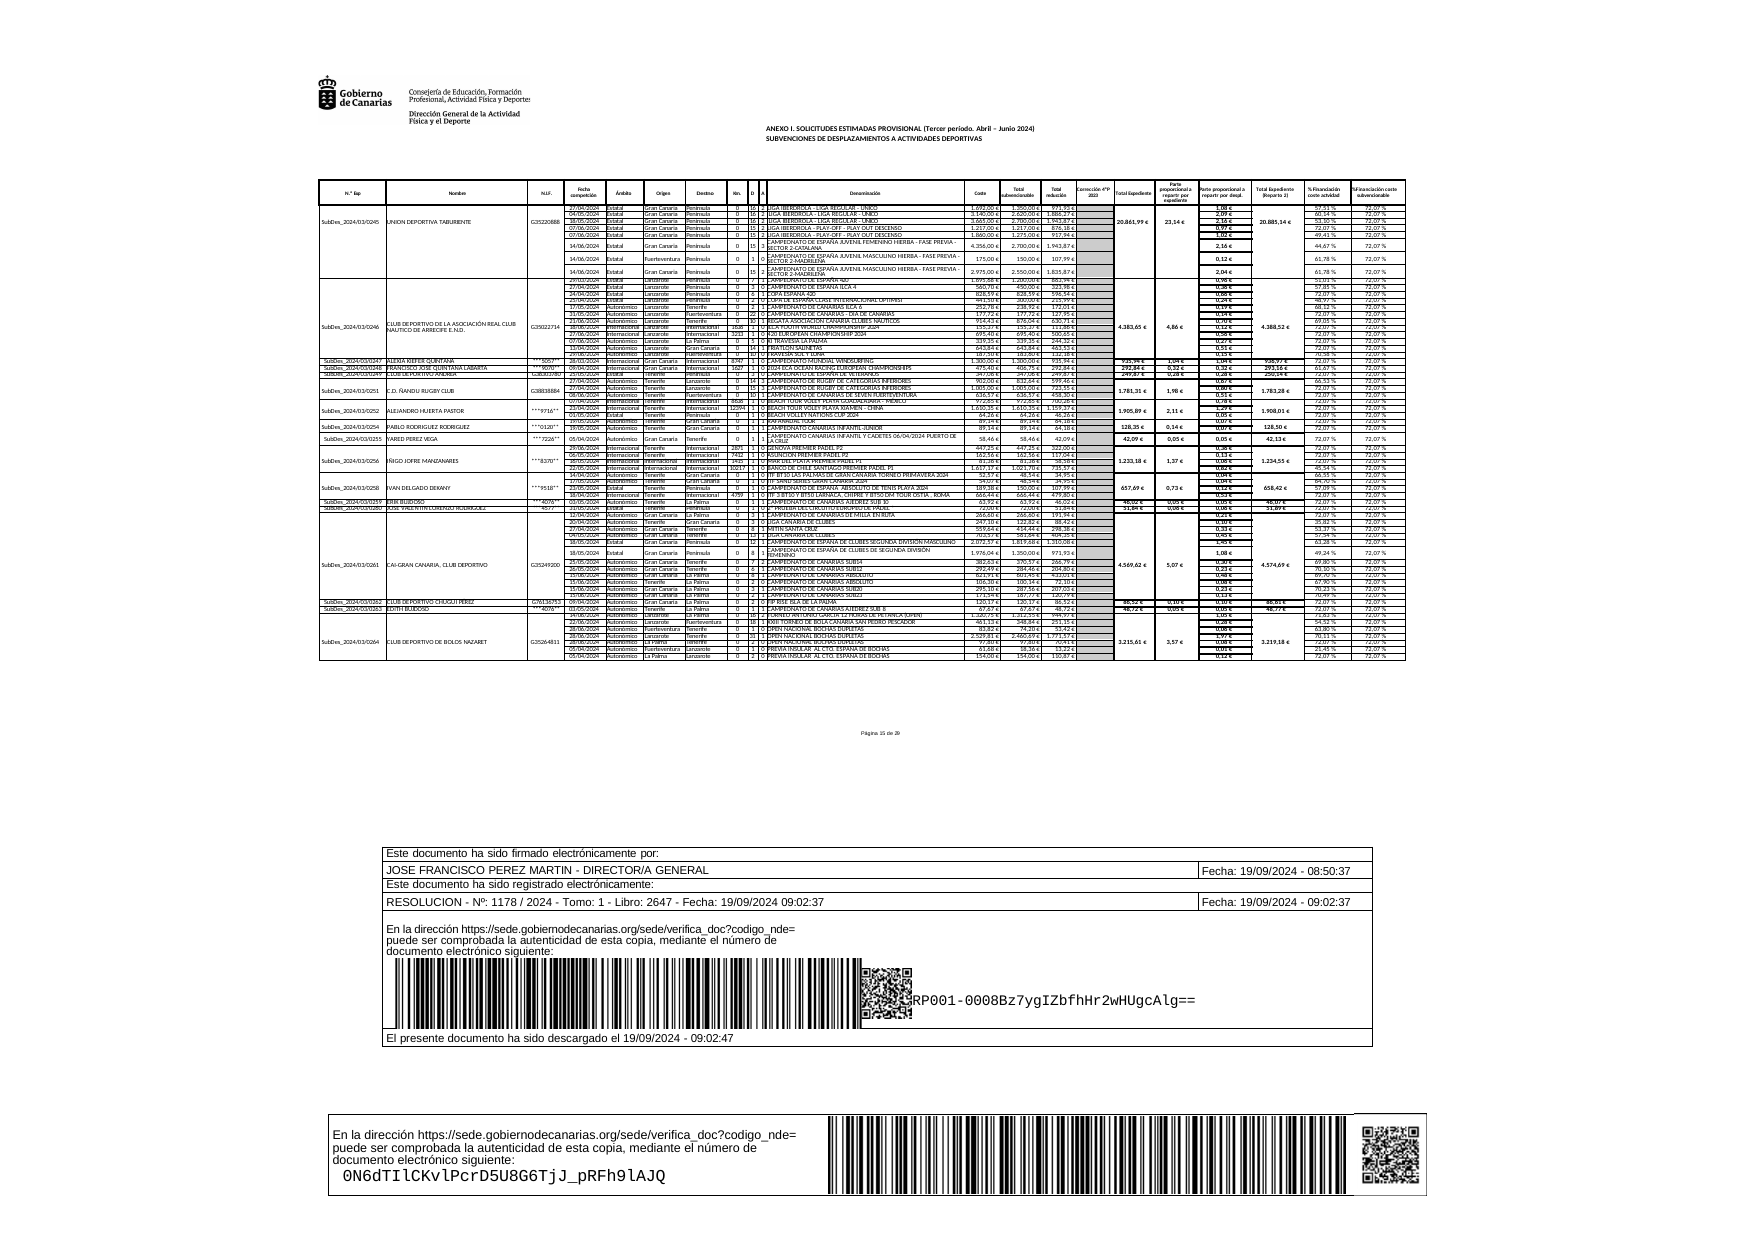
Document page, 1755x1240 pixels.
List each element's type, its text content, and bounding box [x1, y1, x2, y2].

table_cell 643,84 € [965, 346, 1000, 351]
table_cell 0 [728, 252, 748, 264]
table_cell 05/04/2024 [565, 433, 606, 445]
table_cell 1.300,00 € [965, 359, 1000, 365]
table_cell Estatal [607, 413, 643, 418]
table_cell 0,14 € [1156, 420, 1198, 432]
table_cell 15 [749, 225, 758, 231]
table_cell 72,07 % [1305, 393, 1351, 398]
table_cell Península [686, 285, 727, 291]
table_cell 0 [759, 252, 767, 264]
table_cell 0 [759, 353, 767, 358]
table_cell 252,78 € [965, 305, 1000, 311]
table_cell 72,07 % [1352, 225, 1405, 231]
table_cell 26/05/2024 [565, 567, 606, 572]
table_cell Tenerife [686, 627, 727, 633]
table_cell Gran Canaria [644, 366, 685, 372]
table_cell 57,51 % [1305, 206, 1351, 211]
table_cell 251,15 € [1042, 620, 1076, 626]
table_cell 3213 [728, 332, 748, 338]
table_cell 27/04/2024 [565, 206, 606, 211]
table_cell [1077, 232, 1113, 238]
table_cell 61,78 % [1305, 252, 1351, 264]
table_cell 0,12 € [1200, 487, 1251, 492]
table_cell 735,57 € [1042, 466, 1076, 472]
table_cell [1077, 580, 1113, 586]
table_cell 0,13 € [1200, 453, 1251, 458]
table_cell 72,07 % [1305, 600, 1351, 606]
table_cell 1,04 € [1200, 360, 1251, 365]
table_cell 24/04/2024 [565, 292, 606, 298]
table_cell 14/06/2024 [565, 252, 606, 264]
table_cell 34,95 € [1042, 473, 1076, 479]
table_cell 64,18 € [1042, 426, 1076, 432]
table_cell 03/05/2024 [565, 500, 606, 506]
table_cell [1077, 379, 1113, 385]
table_cell 72,07 % [1305, 420, 1351, 425]
table_cell 14 [749, 346, 758, 351]
table_cell 0,24 € [1200, 299, 1251, 304]
table_cell 0 [728, 540, 748, 546]
table_cell 1 [749, 420, 758, 425]
table_cell 1.310,08 € [1042, 540, 1076, 546]
table_cell 0,04 € [1200, 480, 1251, 485]
table_cell 18/06/2024 [565, 326, 606, 331]
table_cell 35,82 % [1305, 520, 1351, 526]
table_cell La Palma [686, 580, 727, 586]
table_cell 46,02 € [1042, 500, 1076, 506]
table_cell Gran Canaria [686, 520, 727, 526]
table_cell 244,32 € [1042, 339, 1076, 345]
table_cell 8636 [728, 400, 748, 405]
table_cell 20.861,99 € [1115, 206, 1154, 277]
table_cell [1077, 393, 1113, 398]
table_cell Autonómico [607, 520, 643, 526]
table_cell 72,07 % [1352, 634, 1405, 639]
table_cell 0,28 € [1200, 373, 1251, 378]
table_cell Península [686, 413, 727, 418]
table_cell Tenerife [644, 607, 685, 613]
table_cell 0,05 € [1156, 501, 1198, 506]
table_cell 1415 [728, 460, 748, 465]
table_cell [1077, 319, 1113, 324]
table_cell Estatal [607, 232, 643, 238]
table_cell 25/05/2024 [565, 560, 606, 566]
table_cell 902,00 € [965, 379, 1000, 385]
table_cell 0 [728, 547, 748, 559]
table_cell 72,07 % [1352, 292, 1405, 298]
table_cell 1 [759, 500, 767, 506]
table_cell Península [686, 373, 727, 378]
table_cell Autonómico [607, 620, 643, 626]
table_cell 1.021,70 € [1001, 466, 1041, 472]
table_cell [1077, 607, 1113, 613]
table_cell 189,38 € [965, 486, 1000, 492]
table_cell 70,58 % [1305, 353, 1351, 358]
table_cell 2 [759, 206, 767, 211]
table_cell 0,48 € [1200, 574, 1251, 579]
table_cell 25/04/2024 [565, 299, 606, 304]
table_cell 12/04/2024 [565, 513, 606, 519]
table_cell 8 [749, 547, 758, 559]
table_cell 0,67 € [1200, 380, 1251, 385]
table_cell 86,52 € [1042, 600, 1076, 606]
table_cell 1 [749, 607, 758, 613]
table_cell 2 [759, 225, 767, 231]
table_cell 72,07 % [1305, 359, 1351, 365]
table_cell 2 [759, 614, 767, 619]
table_cell 0 [728, 232, 748, 238]
table_cell 0 [759, 285, 767, 291]
table_cell Gran Canaria [644, 600, 685, 606]
table_cell 10 [749, 393, 758, 398]
table_cell [1077, 614, 1113, 619]
table_cell 49,24 % [1305, 547, 1351, 559]
table_cell 0,15 € [1200, 353, 1251, 358]
table_cell 1 [749, 433, 758, 445]
table_cell 72,07 % [1305, 607, 1351, 613]
table_cell 1.617,17 € [965, 466, 1000, 472]
table_cell 63,28 % [1305, 540, 1351, 546]
table_cell 0,23 € [1200, 567, 1251, 572]
table_cell 917,94 € [1042, 232, 1076, 238]
table_header % Financiación coste actvidad [1305, 181, 1350, 204]
table_cell 7 [749, 279, 758, 284]
table_cell 935,94 € [1042, 359, 1076, 365]
table_cell 48,77 € [1252, 608, 1304, 613]
table_cell 0 [759, 359, 767, 365]
table_cell LIGA IBERDROLA - PLAY-OFF - PLAY OUT DESCENSO [768, 232, 964, 238]
table_cell 48,54 € [1001, 473, 1041, 479]
table_cell 4759 [728, 493, 748, 499]
table_cell En la dirección https://sede.gobiernodecanarias.org/sede/verifica_doc?codigo_nde= puede ser comprobada la autenticidad de esta copia, mediante el número de documento electrónico siguiente: RP001-0008Bz7ygIZbfhHr2wHUgcAlg== [383, 911, 1372, 1028]
table_cell [1077, 359, 1113, 365]
table_cell Gran Canaria [644, 540, 685, 546]
table_cell MAR DEL PLATA PREMIER PADEL P1 [768, 460, 964, 465]
table_cell 0 [728, 600, 748, 606]
table_header Denominación [768, 181, 964, 204]
table_cell 177,72 € [965, 312, 1000, 318]
table_cell 2 [749, 594, 758, 599]
table_cell 15/06/2024 [565, 574, 606, 579]
table_cell 0 [728, 480, 748, 485]
table_cell 72,07 % [1305, 332, 1351, 338]
table_cell 2 [749, 600, 758, 606]
table_cell 0,19 € [1200, 306, 1251, 311]
table_cell Tenerife [686, 527, 727, 532]
table_cell 107,99 € [1042, 486, 1076, 492]
table_cell 1,29 € [1200, 407, 1251, 412]
table_cell 70,10 % [1305, 567, 1351, 572]
table_cell 463,53 € [1042, 346, 1076, 351]
table_cell 0 [728, 426, 748, 432]
table_cell La Palma [686, 339, 727, 345]
table_cell 0,04 € [1200, 474, 1251, 479]
table_cell 7 [749, 560, 758, 566]
table_cell Tenerife [686, 433, 727, 445]
table_cell 28/06/2024 [565, 634, 606, 639]
table_cell 3 [749, 513, 758, 519]
table_cell 0 [759, 507, 767, 512]
table_cell 18/05/2024 [565, 219, 606, 224]
table_cell 0,06 € [1156, 507, 1198, 512]
table_cell 2ª PRUEBA DEL CIRCUITO EUROPEO DE PÁDEL * [768, 507, 964, 512]
table_cell LIGA CANARIA DE CLUBES [768, 520, 964, 526]
table_cell 323,98 € [1042, 285, 1076, 291]
table_header Corrección 4ºP 2023 [1077, 181, 1114, 204]
table_header D [749, 181, 758, 204]
table_cell 0 [728, 607, 748, 613]
table_cell 0 [728, 206, 748, 211]
table_cell Lanzarote [686, 654, 727, 660]
table_cell Península [686, 212, 727, 218]
table_cell Lanzarote [644, 279, 685, 284]
table_cell 54,52 % [1305, 620, 1351, 626]
table_cell Tenerife [644, 386, 685, 392]
table_cell 72,07 % [1352, 206, 1405, 211]
table_cell 1 [759, 534, 767, 539]
table_cell 72,07 % [1352, 305, 1405, 311]
table_cell 67,90 % [1305, 580, 1351, 586]
table_cell 0,07 € [1200, 420, 1251, 425]
table_cell [1077, 420, 1113, 425]
table_cell 1,97 € [1200, 635, 1251, 639]
table_cell [1077, 500, 1113, 506]
table_header Km. [728, 181, 747, 204]
table_cell 1 [759, 607, 767, 613]
table_cell 72,07 % [1352, 527, 1405, 532]
table_cell 0 [728, 292, 748, 298]
table_cell 21,45 % [1305, 647, 1351, 653]
table_cell 1 [759, 527, 767, 532]
table_cell 191,94 € [1042, 513, 1076, 519]
table_cell 72,07 % [1305, 460, 1351, 465]
table_cell Estatal [607, 299, 643, 304]
table_cell 67,67 € [965, 607, 1000, 613]
text Página 15 de 29 [696, 730, 1065, 736]
table_cell 0 [728, 265, 748, 277]
table_cell 0 [759, 466, 767, 472]
table_cell 382,63 € [965, 560, 1000, 566]
table_cell 28/06/2024 [565, 627, 606, 633]
table_cell 72,07 % [1352, 386, 1405, 392]
table_cell 72,07 % [1352, 473, 1405, 479]
table_cell 72,07 % [1352, 500, 1405, 506]
table_cell 1.943,87 € [1042, 239, 1076, 251]
table_cell 0,05 € [1156, 608, 1198, 613]
table_cell 48,97 % [1305, 299, 1351, 304]
table_cell 0,10 € [1200, 521, 1251, 526]
table_cell [1077, 460, 1113, 465]
table_cell 1.300,00 € [1001, 359, 1041, 365]
table_cell 72,07 % [1352, 285, 1405, 291]
table_cell 23/05/2024 [565, 486, 606, 492]
table_cell 0 [728, 212, 748, 218]
table_cell 72,07 % [1352, 379, 1405, 385]
table_cell 0 [728, 305, 748, 311]
table_cell XXIII TORNEO DE BOLA CANARIA SAN PEDRO PESCADOR [768, 620, 964, 626]
table_cell Tenerife [644, 453, 685, 458]
table_cell Lanzarote [644, 312, 685, 318]
table_cell 52,57 € [965, 473, 1000, 479]
table_cell 0 [728, 312, 748, 318]
table_cell 63,80 % [1305, 627, 1351, 633]
table_cell [1077, 292, 1113, 298]
table_cell G35264811 [528, 614, 564, 660]
table_cell 292,49 € [965, 567, 1000, 572]
table_cell 04/05/2024 [565, 212, 606, 218]
table_cell Autonómico [607, 647, 643, 653]
table_cell Estatal [607, 373, 643, 378]
table_cell 12394 [728, 406, 748, 412]
table_cell 0 [728, 620, 748, 626]
table_cell CLUB DEPORTIVO DE BOLOS NAZARET [387, 614, 527, 660]
table_cell Este documento ha sido registrado electrónicamente: [383, 879, 1372, 892]
table_cell 0,13 € [1200, 594, 1251, 599]
table_cell CAMPEONATO CANARIAS INFANTIL Y CADETES 06/04/2024 PUERTO DE LA CRUZ [768, 433, 964, 445]
table_cell 3 [759, 386, 767, 392]
table_cell 914,43 € [965, 319, 1000, 324]
table_cell 2 [749, 299, 758, 304]
table_cell 27/06/2024 [565, 332, 606, 338]
table_cell 0,08 € [1200, 581, 1251, 586]
table_cell 171,54 € [965, 594, 1000, 599]
table_cell 72,07 % [1352, 540, 1405, 546]
table_cell 81,36 € [1001, 460, 1041, 465]
table_cell 74,20 € [1001, 627, 1041, 633]
table_cell 2,16 € [1200, 219, 1251, 224]
table_header Nombre [387, 181, 527, 204]
table_cell 154,00 € [1001, 654, 1041, 660]
table_cell 27/04/2024 [565, 527, 606, 532]
table_cell [1077, 346, 1113, 351]
table_cell 15/06/2024 [565, 587, 606, 592]
table_cell ***8370** [528, 446, 564, 472]
table_cell 72,07 % [1352, 607, 1405, 613]
table_cell Autonómico [607, 607, 643, 613]
table_cell 322,00 € [1042, 446, 1076, 452]
table_cell Tenerife [644, 493, 685, 499]
table_cell 72,07 % [1352, 460, 1405, 465]
table_cell 2 [759, 265, 767, 277]
table_cell JOSE VALENTIN LORENZO RODRIGUEZ [387, 507, 527, 512]
table_cell Gran Canaria [686, 426, 727, 432]
table_cell Gran Canaria [644, 433, 685, 445]
table_cell [1077, 400, 1113, 405]
table_cell 266,60 € [965, 513, 1000, 519]
table_cell 34,95 € [1042, 480, 1076, 485]
table_cell OPEN NACIONAL BOCHAS DUPLETAS [768, 641, 964, 646]
table_cell Fecha: 19/09/2024 - 09:02:37 [1199, 893, 1372, 910]
table_cell OPEN NACIONAL BOCHAS DUPLETAS [768, 627, 964, 633]
table_cell 0 [728, 654, 748, 660]
table_cell 1 [759, 426, 767, 432]
table_cell La Palma [686, 594, 727, 599]
table_cell Gran Canaria [644, 232, 685, 238]
table_cell [1077, 433, 1113, 445]
table_cell Península [686, 232, 727, 238]
table_cell LIGA IBERDROLA - PLAY-OFF - PLAY OUT DESCENSO [768, 225, 964, 231]
table_cell IVAN DELGADO DEKANY [387, 473, 527, 499]
table_cell 0,30 € [1200, 561, 1251, 566]
table_cell 58,46 € [965, 433, 1000, 445]
table_cell 48,72 € [1042, 607, 1076, 613]
table_cell 1 [759, 620, 767, 626]
table_cell ALEJANDRO HUERTA PASTOR [387, 400, 527, 418]
table_cell 83,82 € [965, 627, 1000, 633]
table_cell CLUB DEPORTIVO CHUGUI PÉREZ [387, 600, 527, 606]
table_cell 944,97 € [1042, 614, 1076, 619]
table_cell Autonómico [607, 580, 643, 586]
table_cell [1077, 634, 1113, 639]
table_cell 1 [749, 480, 758, 485]
table_cell 08/06/2024 [565, 393, 606, 398]
table_cell [1077, 366, 1113, 372]
table_cell 72,07 % [1305, 493, 1351, 499]
table_cell 72,07 % [1352, 252, 1405, 264]
table_cell 621,91 € [965, 574, 1000, 579]
table_cell Autonómico [607, 600, 643, 606]
table_cell 72,07 % [1305, 225, 1351, 231]
table_cell Tenerife [686, 567, 727, 572]
table_cell 72,07 % [1305, 413, 1351, 418]
table_cell Tenerife [644, 446, 685, 452]
table_cell 120,17 € [1001, 600, 1041, 606]
table_cell 0 [759, 647, 767, 653]
table_cell La Palma [686, 587, 727, 592]
table_cell 636,57 € [1001, 393, 1041, 398]
table_cell 4.388,52 € [1252, 279, 1304, 358]
table_cell [1077, 413, 1113, 418]
table_cell 150,00 € [1001, 252, 1041, 264]
table_cell 72,07 % [1352, 426, 1405, 432]
table_cell 18,36 € [1001, 647, 1041, 653]
table_cell 2,09 € [1200, 212, 1251, 218]
table_cell 100,14 € [1001, 580, 1041, 586]
table_cell 72,07 % [1352, 580, 1405, 586]
table_cell 695,40 € [1001, 332, 1041, 338]
table_cell ***5057** [528, 359, 564, 365]
table_cell 0,32 € [1156, 366, 1198, 372]
table_cell 1.610,35 € [965, 406, 1000, 412]
table_cell 0 [759, 299, 767, 304]
table_header Parte proporcional a repartr por despl. [1200, 181, 1251, 204]
table_cell [1077, 225, 1113, 231]
table_cell 1 [749, 500, 758, 506]
table_cell 1 [759, 393, 767, 398]
table_cell Tenerife [686, 560, 727, 566]
table_cell 0 [759, 486, 767, 492]
table_cell 295,10 € [965, 587, 1000, 592]
table_cell 18/05/2024 [565, 547, 606, 559]
table_cell SubDes_2024/03/0254 [320, 420, 386, 432]
table_cell GENOVA PREMIER PADEL P2 [768, 446, 964, 452]
table_cell 183,60 € [1001, 353, 1041, 358]
table_cell 177,72 € [1001, 312, 1041, 318]
table_cell 0 [759, 366, 767, 372]
table_cell BEACH TOUR VÓLEY PLAYA GUADALAJARA - MÉXICO [768, 400, 964, 405]
table_cell [1077, 527, 1113, 532]
table_cell Tenerife [644, 500, 685, 506]
table_cell Autonómico [607, 560, 643, 566]
table_cell ***4577** [528, 507, 564, 512]
table_cell 559,64 € [965, 527, 1000, 532]
table_cell 2 [749, 641, 758, 646]
table_cell [1077, 567, 1113, 572]
table_cell 0 [728, 587, 748, 592]
table_cell [1077, 560, 1113, 566]
table_cell LIGA IBERDROLA - LIGA REGULAR - UNICO [768, 212, 964, 218]
table_cell 0 [759, 460, 767, 465]
table_cell 72,07 % [1352, 587, 1405, 592]
table_cell 479,80 € [1042, 493, 1076, 499]
table_cell 1 [749, 359, 758, 365]
table_cell 29/06/2024 [565, 353, 606, 358]
table_cell 1.819,68 € [1001, 540, 1041, 546]
table_cell CAMPEONATO DE CANARIAS ILCA 6 [768, 305, 964, 311]
table_cell CAMPEONATO DE CANARIAS SUB14 [768, 560, 964, 566]
table_cell Tenerife [644, 393, 685, 398]
table_cell 0 [759, 312, 767, 318]
table_cell 0,05 € [1156, 434, 1198, 445]
table_cell 58,46 € [1001, 433, 1041, 445]
table_cell 3 [759, 239, 767, 251]
table_cell 3 [749, 520, 758, 526]
table_cell 88,42 € [1042, 520, 1076, 526]
table_cell 72,07 % [1352, 420, 1405, 425]
table_cell 71,63 % [1305, 614, 1351, 619]
table_cell 18 [749, 620, 758, 626]
table_cell COPA DE ESPAÑA CLASE INTERNACIONAL OPTIMIST [768, 299, 964, 304]
table_cell G76136753 [528, 600, 564, 606]
table_cell 0 [759, 654, 767, 660]
table_cell 72,07 % [1305, 292, 1351, 298]
table_cell 0 [728, 433, 748, 445]
table_cell Península [686, 252, 727, 264]
table_cell 1 [759, 346, 767, 351]
table_cell 447,25 € [1001, 446, 1041, 452]
table_cell 348,84 € [1001, 620, 1041, 626]
table_cell 25/05/2024 [565, 373, 606, 378]
table_cell 0,12 € [1200, 253, 1251, 264]
table_cell SubDes_2024/03/0247 [320, 359, 386, 365]
table_cell ERIK BUJDOSO [387, 500, 527, 506]
table_cell 1 [749, 627, 758, 633]
table_cell 249,87 € [1115, 373, 1154, 378]
table_cell 250,14 € [1252, 373, 1304, 378]
table_cell 1 [749, 460, 758, 465]
table_cell CAMPEONATO DE CANARIAS ABSOLUTO [768, 574, 964, 579]
table_cell 13 [749, 534, 758, 539]
table_cell 67,67 € [1001, 607, 1041, 613]
table_cell 72,07 % [1352, 547, 1405, 559]
table_cell BEACH VOLLEY NATIONS CUP 2024 [768, 413, 964, 418]
table_cell SubDes_2024/03/0255 [320, 433, 386, 445]
table_cell 0,36 € [1200, 447, 1251, 452]
table_cell 72,07 % [1352, 560, 1405, 566]
table_cell 828,59 € [965, 292, 1000, 298]
table_cell CAMPEONATO CANARIAS INFANTIL-JUNIOR [768, 426, 964, 432]
table_cell [1077, 486, 1113, 492]
table_header Total reducción [1042, 181, 1076, 204]
table_cell 61,78 % [1305, 265, 1351, 277]
table_cell 0,21 € [1200, 514, 1251, 519]
table_cell 249,87 € [1042, 373, 1076, 378]
table_cell 128,50 € [1252, 420, 1304, 432]
table_cell 6 [749, 567, 758, 572]
table_cell 601,45 € [1001, 574, 1041, 579]
table_cell 89,14 € [1001, 426, 1041, 432]
table_cell PREVIA INSULAR AL CTO. ESPAÑA DE BOCHAS [768, 647, 964, 653]
table_cell [1077, 285, 1113, 291]
table_cell 64,26 € [965, 413, 1000, 418]
table_cell 155,37 € [965, 326, 1000, 331]
table_cell 86,52 € [1115, 601, 1154, 606]
table_cell 46,26 € [1042, 413, 1076, 418]
table_cell 1.005,00 € [1001, 386, 1041, 392]
table_cell Península [686, 486, 727, 492]
table_cell 10217 [728, 466, 748, 472]
table_cell 64,26 € [1001, 413, 1041, 418]
table_cell 2.620,00 € [1001, 212, 1041, 218]
table_cell 69,70 % [1305, 574, 1351, 579]
table_cell 1627 [728, 366, 748, 372]
table_cell 287,56 € [1001, 587, 1041, 592]
table_cell 15/06/2024 [565, 580, 606, 586]
table_cell 72,07 % [1352, 620, 1405, 626]
table_cell 441,50 € [965, 299, 1000, 304]
table_cell 0 [759, 373, 767, 378]
table_cell [1077, 534, 1113, 539]
table_cell CAMPEONATO DE CANARIAS AJEDREZ SUB 8 [768, 607, 964, 613]
table_cell Tenerife [644, 520, 685, 526]
table_cell [1077, 594, 1113, 599]
table_cell 72,07 % [1352, 627, 1405, 633]
table_cell Península [686, 299, 727, 304]
table_cell 14/06/2024 [565, 265, 606, 277]
table_cell 07/06/2024 [565, 225, 606, 231]
table_cell 72,07 % [1352, 346, 1405, 351]
table_cell ***9716** [528, 400, 564, 418]
table_cell 1 [759, 547, 767, 559]
table_cell 89,14 € [965, 426, 1000, 432]
table_cell 07/06/2024 [565, 232, 606, 238]
table_cell 0 [759, 413, 767, 418]
table_cell 22 [749, 312, 758, 318]
table_cell 58,58 € [1042, 460, 1076, 465]
table_cell 292,84 € [1042, 366, 1076, 372]
table_cell 0,10 € [1200, 601, 1251, 606]
table_cell 60,14 % [1305, 212, 1351, 218]
table_cell 72,07 % [1352, 446, 1405, 452]
table_cell 69,05 % [1305, 319, 1351, 324]
table_cell 72,07 % [1352, 406, 1405, 412]
table_cell 49,41 % [1305, 232, 1351, 238]
table_cell 72,07 % [1352, 299, 1405, 304]
table_cell 293,16 € [1252, 366, 1304, 372]
table_cell 1.860,00 € [965, 232, 1000, 238]
table_cell [1077, 239, 1113, 251]
table_cell 0 [759, 406, 767, 412]
table_cell 1.200,00 € [1001, 279, 1041, 284]
table_cell 1,98 € [1156, 380, 1198, 398]
table_cell 0,12 € [1200, 655, 1251, 660]
table_cell [1077, 305, 1113, 311]
table_cell 2,11 € [1156, 400, 1198, 418]
table_cell 150,00 € [1001, 486, 1041, 492]
table_cell 1.312,55 € [1001, 614, 1041, 619]
table_cell 16 [749, 219, 758, 224]
table_cell La Palma [644, 654, 685, 660]
table_cell 4.356,00 € [965, 239, 1000, 251]
table_cell 187,50 € [965, 353, 1000, 358]
table_cell 0 [759, 600, 767, 606]
table_cell 3 [759, 379, 767, 385]
table_cell 72,07 % [1352, 393, 1405, 398]
table_cell SubDes_2024/03/0248 [320, 366, 386, 372]
table_cell G38838884 [528, 379, 564, 398]
table_cell 292,84 € [1115, 366, 1154, 372]
table_cell SubDes_2024/03/0261 [320, 513, 386, 599]
table_cell 0,06 € [1200, 460, 1251, 465]
table_cell CAMPEONATO DE RUGBY DE CATEGORÍAS INFERIORES [768, 379, 964, 385]
table_cell Autonómico [607, 339, 643, 345]
table_cell 48,72 € [1115, 608, 1154, 613]
table_cell 72,07 % [1352, 513, 1405, 519]
table_cell 0 [759, 326, 767, 331]
table_cell 15 [749, 386, 758, 392]
table_cell 666,44 € [965, 493, 1000, 499]
table_cell 0 [728, 634, 748, 639]
table_cell 31/05/2024 [565, 312, 606, 318]
table_cell 28/03/2024 [565, 359, 606, 365]
table_cell 560,70 € [965, 285, 1000, 291]
table_cell 0 [728, 379, 748, 385]
table_cell 4.383,65 € [1115, 279, 1154, 358]
table_cell 298,38 € [1042, 527, 1076, 532]
table_cell Tenerife [644, 480, 685, 485]
table_cell 72,07 % [1352, 641, 1405, 646]
table_cell Gran Canaria [644, 513, 685, 519]
table_cell CAMPEONATO DE ESPAÑA ABSOLUTO DE TENIS PLAYA 2024 [768, 486, 964, 492]
table_cell 61,67 % [1305, 366, 1351, 372]
table_cell 09/04/2024 [565, 366, 606, 372]
table_cell [1077, 507, 1113, 512]
table_cell 110,87 € [1042, 654, 1076, 660]
table_cell 1 [759, 540, 767, 546]
table_cell CAMPEONATO DE ESPAÑA DE CLUBES DE SEGUNDA DIVISIÓN FEMENINO [768, 547, 964, 559]
table_cell La Palma [686, 614, 727, 619]
table_cell 14 [749, 379, 758, 385]
table_cell [1077, 219, 1113, 224]
table_cell ITF BT10 LAS PALMAS DE GRAN CANARIA TORNEO PRIMAVERA 2024 [768, 473, 964, 479]
table_cell 0 [728, 627, 748, 633]
table_cell 72,07 % [1352, 326, 1405, 331]
table_cell 1 [759, 513, 767, 519]
table_cell JOSE FRANCISCO PEREZ MARTIN - DIRECTOR/A GENERAL [383, 862, 1198, 878]
table_cell 05/04/2024 [565, 654, 606, 660]
table_cell 70,11 % [1305, 634, 1351, 639]
table_cell 72,07 % [1352, 413, 1405, 418]
table_cell 0 [759, 520, 767, 526]
table_cell 1 [749, 486, 758, 492]
table_cell 1,05 € [1200, 614, 1251, 619]
table_cell La Palma [644, 641, 685, 646]
table_cell [1077, 520, 1113, 526]
table_cell 72,07 % [1352, 279, 1405, 284]
table_header %Financiación coste subvencionable [1352, 181, 1405, 204]
table_cell Tenerife [686, 305, 727, 311]
table_cell 0 [728, 353, 748, 358]
table_cell RAFANADAL TOUR [768, 420, 964, 425]
table_cell 0,73 € [1156, 474, 1198, 499]
table_cell 1 [749, 466, 758, 472]
table_cell 0 [759, 493, 767, 499]
table_cell 0 [728, 580, 748, 586]
table_cell 18/05/2024 [565, 540, 606, 546]
table_cell Autonómico [607, 379, 643, 385]
table_cell [1077, 212, 1113, 218]
table_cell 3 [749, 285, 758, 291]
table_cell SubDes_2024/03/0263 [320, 607, 386, 613]
table_cell Estatal [607, 507, 643, 512]
table_cell [1077, 406, 1113, 412]
table_cell 215,99 € [1042, 299, 1076, 304]
table_cell 31/05/2024 [565, 507, 606, 512]
table_cell 72,07 % [1352, 232, 1405, 238]
table_cell 72,07 % [1352, 353, 1405, 358]
table_cell Tenerife [644, 379, 685, 385]
table_cell 0 [728, 507, 748, 512]
table_cell 132,18 € [1042, 353, 1076, 358]
table_cell 07/06/2024 [565, 339, 606, 345]
table_cell Península [686, 219, 727, 224]
table_cell 72,07 % [1305, 433, 1351, 445]
table_cell 3.215,61 € [1115, 614, 1154, 660]
table_cell [1077, 332, 1113, 338]
table_cell BANCO DE CHILE SANTIAGO PREMIER PADEL P1 [768, 466, 964, 472]
table_cell SubDes_2024/03/0259 [320, 500, 386, 506]
table_cell 0,45 € [1200, 534, 1251, 539]
table_cell 972,65 € [1001, 400, 1041, 405]
table_cell CAMPEONATO DE CANARIAS DE MILLA EN RUTA [768, 513, 964, 519]
table_cell 107,99 € [1042, 252, 1076, 264]
table_cell CAMPEONATO DE CANARIAS SUB12 [768, 567, 964, 572]
table_cell [1077, 620, 1113, 626]
table_cell [1077, 373, 1113, 378]
table_cell CAMPEONATO DE CANARIAS DE SEVEN FUERTEVENTURA [768, 393, 964, 398]
table_cell 97,80 € [1001, 641, 1041, 646]
table_cell 5,07 € [1156, 514, 1198, 599]
table_cell Estatal [607, 292, 643, 298]
table_cell CAI-GRAN CANARIA, CLUB DEPORTIVO [387, 513, 527, 599]
table_cell 1 [759, 319, 767, 324]
table_cell 72,07 % [1305, 641, 1351, 646]
table_cell 16 [749, 614, 758, 619]
table_cell 2.975,00 € [965, 265, 1000, 277]
table_cell 0 [728, 219, 748, 224]
table_cell ***7226** [528, 433, 564, 445]
table_cell 0 [759, 400, 767, 405]
table_cell 0,27 € [1200, 340, 1251, 345]
table_header N.º Exp [320, 181, 385, 204]
table_cell 72,07 % [1352, 219, 1405, 224]
table_cell [1077, 453, 1113, 458]
table_cell Lanzarote [644, 299, 685, 304]
table_cell 347,06 € [1001, 373, 1041, 378]
table_cell 1 [759, 420, 767, 425]
table_cell ITF SAND SERIES GRAN CANARIA 2024 [768, 480, 964, 485]
table_cell 0,97 € [1200, 226, 1251, 231]
table_cell 2871 [728, 446, 748, 452]
table_header Coste [965, 181, 999, 204]
table_cell 0 [728, 299, 748, 304]
table_cell 15 [749, 232, 758, 238]
table_cell 09/04/2024 [565, 600, 606, 606]
table_cell Autonómico [607, 654, 643, 660]
table_cell 461,13 € [965, 620, 1000, 626]
table_cell 1 [749, 406, 758, 412]
table_cell 0,78 € [1200, 400, 1251, 405]
table_cell 703,57 € [965, 534, 1000, 539]
table_cell 72,07 % [1352, 574, 1405, 579]
table_cell 72,07 % [1352, 647, 1405, 653]
table_cell 0,56 € [1200, 333, 1251, 338]
table_cell 07/04/2024 [565, 400, 606, 405]
table_cell [1077, 547, 1113, 559]
table_cell 876,18 € [1042, 225, 1076, 231]
table_cell 1.908,01 € [1252, 400, 1304, 418]
table_cell 636,57 € [965, 393, 1000, 398]
table_cell Autonómico [607, 312, 643, 318]
table_cell 172,01 € [1042, 305, 1076, 311]
table_cell 48,54 € [1001, 480, 1041, 485]
table_cell [1077, 647, 1113, 653]
table_cell 1 [749, 426, 758, 432]
table_cell Lanzarote [686, 647, 727, 653]
table_cell 89,14 € [965, 420, 1000, 425]
table_cell 154,00 € [965, 654, 1000, 660]
table_cell [1077, 339, 1113, 345]
table_cell 1 [759, 433, 767, 445]
table_cell 1 [759, 574, 767, 579]
table_cell 370,57 € [1001, 560, 1041, 566]
table_cell 1 [749, 507, 758, 512]
table_cell [1077, 473, 1113, 479]
table_cell 27/04/2024 [565, 386, 606, 392]
table_cell [1077, 574, 1113, 579]
table_cell 658,42 € [1252, 474, 1304, 499]
table_cell 122,82 € [1001, 520, 1041, 526]
table_cell [1077, 466, 1113, 472]
table_cell 0 [728, 339, 748, 345]
table_cell 23/04/2024 [565, 406, 606, 412]
table_cell 27/04/2024 [565, 285, 606, 291]
table_cell 167,77 € [1001, 594, 1041, 599]
table_cell 16/05/2024 [565, 460, 606, 465]
table_cell Tenerife [644, 373, 685, 378]
table_cell 72,07 % [1352, 486, 1405, 492]
table_cell Estatal [607, 212, 643, 218]
table_cell 0 [759, 339, 767, 345]
table_cell LIGA CANARIA DE CLUBES [768, 534, 964, 539]
table_cell 05/04/2024 [565, 647, 606, 653]
table_cell 1.610,35 € [1001, 406, 1041, 412]
table_header Total Expediente [1115, 181, 1154, 204]
table_cell 42,09 € [1042, 433, 1076, 445]
table_cell 72,07 % [1305, 406, 1351, 412]
table_cell SubDes_2024/03/0251 [320, 379, 386, 398]
table_cell Estatal [607, 252, 643, 264]
table_cell ALEXIA KIEFER QUINTANA [387, 359, 527, 365]
table_cell COPA ESPAÑA 420 [768, 292, 964, 298]
table_cell 1 [749, 473, 758, 479]
table_cell 44,67 % [1305, 239, 1351, 251]
table_cell G35220888 [528, 206, 564, 277]
table_cell 57,54 % [1305, 534, 1351, 539]
table_cell 475,40 € [965, 366, 1000, 372]
table_cell 695,40 € [965, 332, 1000, 338]
table_cell 0 [728, 373, 748, 378]
table_cell 27/04/2024 [565, 379, 606, 385]
table_cell 1 [759, 567, 767, 572]
table_cell 1.781,31 € [1115, 380, 1154, 398]
table_cell 5 [749, 339, 758, 345]
table_cell 0,14 € [1200, 313, 1251, 318]
table_cell FRANCISCO JOSE QUINTANA LABARTA [387, 366, 527, 372]
table_cell SubDes_2024/03/0264 [320, 614, 386, 660]
table_cell 0,66 € [1200, 293, 1251, 298]
table_cell ***0120** [528, 420, 564, 432]
table_cell 1.783,28 € [1252, 380, 1304, 398]
table_cell CAMPEONATO DE ESPAÑA JUVENIL MASCULINO HIERBA - FASE PREVIA - SECTOR 2-MADRILEÑA [768, 265, 964, 277]
table_cell 1 [749, 647, 758, 653]
table_cell 2,16 € [1200, 240, 1251, 251]
table_cell OPEN NACIONAL BOCHAS DUPLETAS [768, 634, 964, 639]
table_cell 70,23 % [1305, 587, 1351, 592]
table_cell 0 [728, 393, 748, 398]
table_cell 0 [728, 279, 748, 284]
table_cell 162,56 € [1001, 453, 1041, 458]
table_cell 700,26 € [1042, 400, 1076, 405]
table_cell 1.159,37 € [1042, 406, 1076, 412]
table_cell [1077, 206, 1113, 211]
table_cell 0,01 € [1200, 648, 1251, 653]
table_cell 72,07 % [1352, 614, 1405, 619]
table_cell 53,42 € [1042, 627, 1076, 633]
table_cell 971,93 € [1042, 206, 1076, 211]
table_cell 1,08 € [1200, 206, 1251, 211]
table_cell 0 [728, 486, 748, 492]
table_cell 45,54 % [1305, 466, 1351, 472]
table_cell 0 [728, 614, 748, 619]
table_cell 0,53 € [1200, 494, 1251, 499]
table_cell El presente documento ha sido descargado el 19/09/2024 - 09:02:47 [383, 1029, 1372, 1046]
table_cell 4.569,62 € [1115, 514, 1154, 599]
table_cell 72,07 % [1352, 480, 1405, 485]
table_cell La Palma [686, 574, 727, 579]
table_cell 1,37 € [1156, 447, 1198, 472]
table_cell Tenerife [686, 634, 727, 639]
table_cell 0 [728, 560, 748, 566]
table_cell [1077, 265, 1113, 277]
table_cell Tenerife [686, 534, 727, 539]
table_header Destno [686, 181, 726, 204]
table_cell 1 [749, 413, 758, 418]
table_cell 0,70 € [1200, 320, 1251, 324]
table_cell 828,59 € [1001, 292, 1041, 298]
table_cell La Palma [686, 500, 727, 506]
table_cell 72,07 % [1352, 319, 1405, 324]
table_cell 0 [728, 500, 748, 506]
table_cell 2.460,69 € [1001, 634, 1041, 639]
table_cell 117,04 € [1042, 453, 1076, 458]
table_cell CAMPEONATO DE ESPAÑA 420 [768, 279, 964, 284]
table_cell Tenerife [644, 420, 685, 425]
table_cell 72,07 % [1305, 386, 1351, 392]
table_cell 111,86 € [1042, 326, 1076, 331]
table_cell Gran Canaria [644, 547, 685, 559]
table_cell 1 [749, 326, 758, 331]
table_cell 1 [759, 292, 767, 298]
table_cell 1.275,00 € [1001, 232, 1041, 238]
table_cell 3,57 € [1156, 614, 1198, 660]
table_cell 2.550,00 € [1001, 265, 1041, 277]
table_cell 72,07 % [1305, 500, 1351, 506]
table_cell SubDes_2024/03/0246 [320, 279, 386, 358]
table_cell Autonómico [607, 473, 643, 479]
table_cell 0,10 € [1156, 601, 1198, 606]
table_cell Lanzarote [644, 346, 685, 351]
table_cell Tenerife [644, 473, 685, 479]
table_cell Lanzarote [644, 614, 685, 619]
table_cell [1077, 312, 1113, 318]
table_cell SubDes_2024/03/0258 [320, 473, 386, 499]
table_cell 863,94 € [1042, 279, 1076, 284]
table_cell 3 [749, 587, 758, 592]
table_cell 4,86 € [1156, 279, 1198, 358]
table_cell RESOLUCION - Nº: 1178 / 2024 - Tomo: 1 - Libro: 2647 - Fecha: 19/09/2024 09:02:37 [383, 893, 1198, 910]
table_cell G35022714 [528, 279, 564, 358]
table_cell CAMPEONATO DE ESPAÑA JUVENIL MASCULINO HIERBA - FASE PREVIA - SECTOR 2-MADRILEÑA [768, 252, 964, 264]
table_cell 162,56 € [965, 453, 1000, 458]
table_cell 447,25 € [965, 446, 1000, 452]
table_cell 128,35 € [1115, 420, 1154, 432]
table_cell 72,07 % [1305, 312, 1351, 318]
table_cell 1,45 € [1200, 541, 1251, 546]
table_cell 458,30 € [1042, 393, 1076, 398]
table_cell 2.700,00 € [1001, 219, 1041, 224]
table_cell 300,00 € [1001, 299, 1041, 304]
table_cell Tenerife [644, 400, 685, 405]
table_cell 72,07 % [1352, 373, 1405, 378]
table_cell Autonómico [607, 305, 643, 311]
table_cell 1 [749, 446, 758, 452]
table_cell 0 [728, 386, 748, 392]
table_cell 21/06/2024 [565, 319, 606, 324]
table_cell Estatal [607, 265, 643, 277]
table_cell 72,07 % [1352, 493, 1405, 499]
table_cell 1.976,04 € [965, 547, 1000, 559]
table_cell 18/04/2024 [565, 493, 606, 499]
table_cell 1 [749, 493, 758, 499]
table_cell CAMPEONATO DE ESPAÑA DE CLUBES SEGUNDA DIVISIÓN MASCULINO [768, 540, 964, 546]
table_cell 666,44 € [1001, 493, 1041, 499]
table_cell Fecha: 19/09/2024 - 08:50:37 [1199, 862, 1372, 878]
table_cell 72,07 % [1352, 212, 1405, 218]
table_cell [1077, 386, 1113, 392]
table_cell Gran Canaria [686, 473, 727, 479]
table_cell 29/03/2024 [565, 279, 606, 284]
table_cell 2 [759, 560, 767, 566]
table_cell 8747 [728, 359, 748, 365]
table_cell 1.350,00 € [1001, 206, 1041, 211]
table_cell 0 [728, 527, 748, 532]
table_cell 599,46 € [1042, 379, 1076, 385]
table_cell 0 [728, 225, 748, 231]
table_cell Lanzarote [644, 305, 685, 311]
table_cell 14/06/2024 [565, 614, 606, 619]
table_cell 207,03 € [1042, 587, 1076, 592]
table_cell 1,02 € [1200, 233, 1251, 238]
table_cell 72,00 € [965, 507, 1000, 512]
table_cell 2024 ECA OCEAN RACING EUROPEAN CHAMPIONSHIPS [768, 366, 964, 372]
table_cell FIP RISE ISLA DE LA PALMA [768, 600, 964, 606]
table_cell 19/05/2024 [565, 420, 606, 425]
table_cell Autonómico [607, 426, 643, 432]
table_cell 72,00 € [1001, 507, 1041, 512]
table_cell 1.234,55 € [1252, 447, 1304, 472]
table_cell 1 [759, 587, 767, 592]
table_cell 0 [728, 594, 748, 599]
table_cell Península [686, 239, 727, 251]
table_cell 61,68 € [965, 647, 1000, 653]
table_cell 15/06/2024 [565, 594, 606, 599]
table_cell 20/04/2024 [565, 520, 606, 526]
table_cell Lanzarote [644, 339, 685, 345]
table_cell 72,07 % [1352, 534, 1405, 539]
table_cell 3.219,18 € [1252, 614, 1304, 660]
table_cell 0 [728, 641, 748, 646]
table_cell Lanzarote [644, 319, 685, 324]
table_cell 204,80 € [1042, 567, 1076, 572]
table_cell 2 [749, 305, 758, 311]
table_cell 1.217,00 € [965, 225, 1000, 231]
table_cell 339,35 € [1001, 339, 1041, 345]
table_cell ***9070** [528, 366, 564, 372]
table_cell [1077, 513, 1113, 519]
table_cell 29/06/2024 [565, 446, 606, 452]
table_cell Península [686, 547, 727, 559]
table_cell La Palma [686, 607, 727, 613]
table_cell 972,65 € [965, 400, 1000, 405]
table_cell Tenerife [686, 641, 727, 646]
table_cell 630,71 € [1042, 319, 1076, 324]
table_cell YARED PEREZ VEGA [387, 433, 527, 445]
table_cell 51,84 € [1115, 507, 1154, 512]
table_cell 339,35 € [965, 339, 1000, 345]
table_cell 72,07 % [1305, 446, 1351, 452]
table_cell 0,51 € [1200, 346, 1251, 351]
table_cell Autonómico [607, 386, 643, 392]
table_cell [1077, 627, 1113, 633]
table_header A [760, 181, 766, 204]
table_cell Lanzarote [644, 292, 685, 298]
table_cell 57,09 % [1305, 486, 1351, 492]
table_cell 72,07 % [1352, 520, 1405, 526]
table_cell 66,53 % [1305, 379, 1351, 385]
table_cell [1077, 299, 1113, 304]
table_cell 3.140,00 € [965, 212, 1000, 218]
table_cell Estatal [607, 547, 643, 559]
table_cell 16 [749, 212, 758, 218]
table_cell 347,06 € [965, 373, 1000, 378]
table_cell CAMPEONATO DE CANARIAS SUB23 [768, 594, 964, 599]
table_cell 6 [749, 292, 758, 298]
table_cell 13,22 € [1042, 647, 1076, 653]
table_cell 0 [728, 513, 748, 519]
table_cell 68,12 % [1305, 305, 1351, 311]
table_cell 876,04 € [1001, 319, 1041, 324]
table_cell 0,05 € [1200, 501, 1251, 506]
table_cell 1 [749, 332, 758, 338]
table_cell Autonómico [607, 627, 643, 633]
table_cell Autonómico [607, 500, 643, 506]
table_cell Autonómico [607, 513, 643, 519]
table_cell 0 [728, 420, 748, 425]
table_cell 1 [759, 634, 767, 639]
table_cell 0 [759, 332, 767, 338]
table_cell 0,23 € [1200, 587, 1251, 592]
table_cell CAMPEONATO DE CANARIAS SUB20 [768, 587, 964, 592]
table_cell 120,79 € [1042, 594, 1076, 599]
table_cell 0,32 € [1200, 366, 1251, 372]
table_cell 2.700,00 € [1001, 239, 1041, 251]
table_cell 63,92 € [1001, 500, 1041, 506]
table_cell Península [686, 292, 727, 298]
table_cell CAMPEONATO DE CANARIAS AJEDREZ SUB 10 [768, 500, 964, 506]
table_cell 2,04 € [1200, 266, 1251, 277]
table_cell 8 [749, 574, 758, 579]
table_cell 89,14 € [1001, 420, 1041, 425]
table_cell 1.350,00 € [1001, 547, 1041, 559]
table_cell 72,07 % [1352, 332, 1405, 338]
table_cell [1077, 279, 1113, 284]
table_cell 657,69 € [1115, 474, 1154, 499]
table_cell 42,09 € [1115, 434, 1154, 445]
table_cell 1.835,87 € [1042, 265, 1076, 277]
table_cell 72,07 % [1305, 426, 1351, 432]
table_cell 2.072,57 € [965, 540, 1000, 546]
table_cell 0 [728, 567, 748, 572]
table_cell Península [686, 206, 727, 211]
table_cell 0,06 € [1200, 507, 1251, 512]
table_cell 31 [749, 634, 758, 639]
table_cell 1.005,00 € [965, 386, 1000, 392]
table_cell [1077, 252, 1113, 264]
table_cell 72,07 % [1352, 453, 1405, 458]
table_cell 20.885,14 € [1252, 206, 1304, 277]
table_cell 22/05/2024 [565, 466, 606, 472]
table_cell REGATA ASOCIACION CANARIA CLUBES NÁUTICOS [768, 319, 964, 324]
table_cell 0 [728, 239, 748, 251]
table_cell 72,07 % [1352, 339, 1405, 345]
table_cell Estatal [607, 540, 643, 546]
table_cell 23,14 € [1156, 206, 1198, 277]
table_cell 53,10 % [1305, 219, 1351, 224]
table_cell 2 [749, 580, 758, 586]
table_cell 0 [728, 647, 748, 653]
table_cell 0,28 € [1200, 621, 1251, 626]
table_cell EDITH BUJDOSO [387, 607, 527, 613]
table_cell La Palma [686, 600, 727, 606]
table_cell 406,75 € [1001, 366, 1041, 372]
table_cell 63,92 € [965, 500, 1000, 506]
table_cell Estatal [607, 279, 643, 284]
table_cell Estatal [607, 285, 643, 291]
table_cell 414,44 € [1001, 527, 1041, 532]
table_cell 14/06/2024 [565, 239, 606, 251]
table_cell 1 [759, 279, 767, 284]
table_header Parte proporcional a repartr por expediente [1156, 181, 1198, 204]
table_cell 53,37 % [1305, 527, 1351, 532]
table_cell LIGA IBERDROLA - LIGA REGULAR - UNICO [768, 219, 964, 224]
table_cell 1 [749, 400, 758, 405]
table_cell 643,84 € [1001, 346, 1041, 351]
table_cell 0,33 € [1220, 527, 1251, 532]
table_cell 420 EUROPEAN CHAMPIONSHIP 2024 [768, 332, 964, 338]
table_cell Estatal [607, 206, 643, 211]
table_cell 0,51 € [1200, 393, 1251, 398]
table_cell 0 [759, 641, 767, 646]
table_cell 72,07 % [1305, 453, 1351, 458]
table_cell 86,61 € [1252, 601, 1304, 606]
table_cell 1636 [728, 326, 748, 331]
table_cell 19/05/2024 [565, 426, 606, 432]
table_cell 266,79 € [1042, 560, 1076, 566]
table_cell 0 [759, 480, 767, 485]
table_cell 0,36 € [1200, 286, 1251, 291]
table_cell 0 [728, 285, 748, 291]
table_cell 404,35 € [1042, 534, 1076, 539]
table_cell Tenerife [644, 413, 685, 418]
table_cell 72,07 % [1352, 466, 1405, 472]
table_cell 2 [759, 219, 767, 224]
table_header Ámbito [607, 181, 643, 204]
table_cell 238,92 € [1001, 305, 1041, 311]
table_cell 1,08 € [1200, 547, 1251, 559]
table_cell Estatal [607, 225, 643, 231]
table_cell Península [686, 279, 727, 284]
table_cell ***4076** [528, 500, 564, 506]
table_cell 72,07 % [1352, 265, 1405, 277]
table_cell 10 [749, 319, 758, 324]
table_cell [1077, 654, 1113, 660]
table_cell SubDes_2024/03/0262 [320, 600, 386, 606]
table_cell 2 [759, 232, 767, 238]
table_cell 0,08 € [1200, 641, 1251, 646]
table_cell 0,82 € [1200, 467, 1251, 472]
table_cell 0,06 € [1200, 628, 1251, 633]
table_cell 72,07 % [1352, 567, 1405, 572]
table_cell 0,05 € [1200, 434, 1251, 445]
table_cell 596,54 € [1042, 292, 1076, 298]
table_cell Estatal [607, 239, 643, 251]
table_cell [1077, 641, 1113, 646]
table_cell 561,64 € [1001, 534, 1041, 539]
table_cell Lanzarote [644, 285, 685, 291]
table_cell 72,07 % [1352, 507, 1405, 512]
table_cell Lanzarote [644, 634, 685, 639]
table_cell SubDes_2024/03/0245 [320, 206, 386, 277]
table_cell 266,60 € [1001, 513, 1041, 519]
table_cell 13/04/2024 [565, 346, 606, 351]
table_cell 64,18 € [1042, 420, 1076, 425]
table_cell 97,80 € [965, 641, 1000, 646]
table_cell 10 [749, 353, 758, 358]
table_cell Península [686, 225, 727, 231]
table_cell CAMPEONATO DE ESPAÑA ILCA 4 [768, 285, 964, 291]
table_cell Autonómico [607, 433, 643, 445]
table_cell 72,07 % [1352, 600, 1405, 606]
table_cell CLUB DEPORTIVO ANDREA [387, 373, 527, 378]
table_cell SubDes_2024/03/0256 [320, 446, 386, 472]
table_cell 500,65 € [1042, 332, 1076, 338]
table_cell [1077, 540, 1113, 546]
table_cell 46,07 € [1252, 501, 1304, 506]
table_cell La Palma [686, 513, 727, 519]
table_cell 54,07 € [965, 480, 1000, 485]
table_cell 70,49 % [1305, 594, 1351, 599]
table_cell 0 [759, 453, 767, 458]
table_header Fecha competción [565, 181, 605, 204]
table_cell 175,00 € [965, 252, 1000, 264]
table_cell 0,96 € [1200, 279, 1251, 284]
table_cell 17/05/2024 [565, 305, 606, 311]
table_cell 0,05 € [1200, 608, 1251, 613]
table_cell 0 [728, 346, 748, 351]
table_cell LIGA IBERDROLA - LIGA REGULAR - UNICO [768, 206, 964, 211]
table_cell 935,94 € [1115, 360, 1154, 365]
table_cell 72,07 % [1352, 359, 1405, 365]
table_cell 72,07 % [1352, 400, 1405, 405]
table_cell CAMPEONATO DE ESPAÑA JUVENIL FEMENINO HIERBA - FASE PREVIA - SECTOR 2-CATALANA [768, 239, 964, 251]
table_cell PREVIA INSULAR AL CTO. ESPAÑA DE BOCHAS [768, 654, 964, 660]
table_cell Tenerife [644, 580, 685, 586]
table_cell 1.905,89 € [1115, 400, 1154, 418]
table_cell Lanzarote [686, 379, 727, 385]
table_cell 72,07 % [1305, 654, 1351, 660]
table_header Total Expediente (Reparto 2) [1252, 181, 1304, 204]
table_cell 17/05/2024 [565, 480, 606, 485]
table_cell 03/05/2024 [565, 607, 606, 613]
table_cell 4.574,69 € [1252, 514, 1304, 599]
table_cell 72,07 % [1352, 366, 1405, 372]
table_cell Gran Canaria [644, 239, 685, 251]
table_cell 72,07 % [1305, 373, 1351, 378]
table_cell 0 [728, 413, 748, 418]
table_cell Península [686, 507, 727, 512]
table_cell 247,10 € [965, 520, 1000, 526]
table_cell 04/05/2024 [565, 534, 606, 539]
table_cell 12 [749, 540, 758, 546]
table_cell Gran Canaria [644, 265, 685, 277]
table_cell [1077, 426, 1113, 432]
table_cell G35249200 [528, 513, 564, 599]
table_cell BEACH TOUR VÓLEY PLAYA XIAMEN - CHINA [768, 406, 964, 412]
table_cell 15 [749, 265, 758, 277]
table_cell Tenerife [644, 486, 685, 492]
table_cell 433,01 € [1042, 574, 1076, 579]
table_cell 0,12 € [1200, 326, 1251, 331]
table_cell PABLO RODRIGUEZ RODRIGUEZ [387, 420, 527, 432]
table_cell [1077, 480, 1113, 485]
table_cell Gran Canaria [644, 359, 685, 365]
table_cell 51,84 € [1042, 507, 1076, 512]
table_cell 0 [728, 473, 748, 479]
table_cell [1077, 493, 1113, 499]
table_cell 0 [728, 319, 748, 324]
table_cell 72,07 % [1352, 654, 1405, 660]
table_cell Gran Canaria [644, 560, 685, 566]
table_cell 971,93 € [1042, 547, 1076, 559]
table_cell MITIN SANTA CRUZ [768, 527, 964, 532]
table_cell 1 [749, 366, 758, 372]
table_cell 1 [749, 252, 758, 264]
table_cell 72,07 % [1305, 326, 1351, 331]
table_cell 7412 [728, 453, 748, 458]
table_cell 81,36 € [965, 460, 1000, 465]
table_cell CAMPEONATO DE CANARIAS - DIA DE CANARIAS [768, 312, 964, 318]
table_cell 72,07 % [1352, 594, 1405, 599]
table_cell 8 [749, 527, 758, 532]
table_cell 1.217,00 € [1001, 225, 1041, 231]
table_cell 3 [749, 373, 758, 378]
table_cell 01/05/2024 [565, 413, 606, 418]
table_cell 0 [728, 574, 748, 579]
table_cell 0 [728, 534, 748, 539]
table_cell Lanzarote [644, 332, 685, 338]
table_cell 1 [749, 453, 758, 458]
table_cell 46,02 € [1115, 501, 1154, 506]
table_cell XI TRAVESIA LA PALMA [768, 339, 964, 345]
table_cell 1 [759, 594, 767, 599]
table_cell TRAVESÍA SOL Y LUNA [768, 353, 964, 358]
table_cell 72,07 % [1305, 507, 1351, 512]
table_cell CLUB DEPORTIVO DE LA ASOCIACIÓN REAL CLUB NAUTICO DE ARRECIFE E.N.D. [387, 279, 527, 358]
table_header Total subvencionable [1001, 181, 1040, 204]
table_cell 2 [759, 212, 767, 218]
table_header Este documento ha sido firmado electrónicamente por: [383, 848, 1372, 861]
table_cell CAMPEONATO DE ESPAÑA DE VETERANOS [768, 373, 964, 378]
table_cell 0 [759, 580, 767, 586]
table_cell UNION DEPORTIVA TABURIENTE [387, 206, 527, 277]
table_cell 72,07 % [1305, 339, 1351, 345]
table_cell Gran Canaria [644, 212, 685, 218]
table_cell 0 [728, 520, 748, 526]
table_cell 72,07 % [1305, 400, 1351, 405]
table_cell 0,07 € [1200, 427, 1251, 432]
table_cell 72,07 % [1352, 239, 1405, 251]
table_cell 127,95 € [1042, 312, 1076, 318]
table_cell 22/06/2024 [565, 620, 606, 626]
table_cell ILCA YOUTH WORLD CHAMPIONSHIP 2024 [768, 326, 964, 331]
table_cell 0 [759, 627, 767, 633]
table_cell IÑIGO JOFRE MANZANARES [387, 446, 527, 472]
table_cell Tenerife [686, 319, 727, 324]
table_cell Península [686, 540, 727, 546]
table_cell 450,00 € [1001, 285, 1041, 291]
table_cell 51,89 € [1252, 507, 1304, 512]
table_cell 28/06/2024 [565, 641, 606, 646]
table_cell [1077, 353, 1113, 358]
table_cell 14/04/2024 [565, 473, 606, 479]
table_cell Lanzarote [644, 326, 685, 331]
table_cell ***4076** [528, 607, 564, 613]
table_header Origen [645, 181, 685, 204]
table_cell [1077, 600, 1113, 606]
table_cell CAMPEONATO DE CANARIAS ABSOLUTO [768, 580, 964, 586]
table_cell 51,01 % [1305, 279, 1351, 284]
table_cell 69,80 % [1305, 560, 1351, 566]
table_cell 832,64 € [1001, 379, 1041, 385]
table_header N.I.F. [528, 181, 563, 204]
table_cell Tenerife [644, 507, 685, 512]
table_cell 120,17 € [965, 600, 1000, 606]
table_cell 0 [759, 446, 767, 452]
table_cell 2 [749, 654, 758, 660]
table_cell CAMPEONATO MUNDIAL WINDSURFING [768, 359, 964, 365]
table_cell 1 [759, 305, 767, 311]
table_cell 15 [749, 239, 758, 251]
table_cell 72,07 % [1305, 513, 1351, 519]
table_cell 72,07 % [1352, 312, 1405, 318]
table_cell 66,55 % [1305, 473, 1351, 479]
table_cell 70,41 € [1042, 641, 1076, 646]
table_cell Fuerteventura [644, 252, 685, 264]
table_cell ***9518** [528, 473, 564, 499]
table_cell C.D. ÑANDU RUGBY CLUB [387, 379, 527, 398]
table_cell 06/05/2024 [565, 453, 606, 458]
table_cell 57,85 % [1305, 285, 1351, 291]
table_cell 72,10 € [1042, 580, 1076, 586]
table_cell 284,46 € [1001, 567, 1041, 572]
table_cell 936,97 € [1252, 360, 1304, 365]
table_cell Lanzarote [644, 353, 685, 358]
table_cell [1077, 587, 1113, 592]
table_cell 0,80 € [1200, 387, 1251, 392]
table_cell CAMPEONATO DE RUGBY DE CATEGORÍAS INFERIORES [768, 386, 964, 392]
table_cell 155,37 € [1001, 326, 1041, 331]
table_cell 72,07 % [1352, 433, 1405, 445]
table_cell [1077, 326, 1113, 331]
table_cell 106,30 € [965, 580, 1000, 586]
table_cell Tenerife [644, 426, 685, 432]
table_cell 723,55 € [1042, 386, 1076, 392]
table_cell 0 [759, 473, 767, 479]
table_cell [1077, 446, 1113, 452]
table_cell 64,70 % [1305, 480, 1351, 485]
table_cell ASUNCION PREMIER PADEL P2 [768, 453, 964, 458]
table_cell 72,07 % [1305, 346, 1351, 351]
table_cell 0,05 € [1200, 413, 1251, 418]
table_cell 1,04 € [1156, 360, 1198, 365]
table_cell Estatal [607, 219, 643, 224]
table_cell 1.886,27 € [1042, 212, 1076, 218]
table_cell Tenerife [644, 406, 685, 412]
table_cell 1.233,18 € [1115, 447, 1154, 472]
table_cell Lanzarote [686, 386, 727, 392]
table_cell 0,28 € [1156, 373, 1198, 378]
table_cell 42,13 € [1252, 434, 1304, 445]
table_cell G38303780 [528, 373, 564, 378]
table_cell Estatal [607, 486, 643, 492]
table_cell 16 [749, 206, 758, 211]
table_cell SubDes_2024/03/0252 [320, 400, 386, 418]
table_cell Gran Canaria [644, 225, 685, 231]
table_cell TORNEO ANTONIO GARCIA 12 HORAS DE PETANCA (OPEN) [768, 614, 964, 619]
table_cell Lanzarote [644, 620, 685, 626]
table_cell TRIATLON SALINETAS [768, 346, 964, 351]
table_cell Península [686, 265, 727, 277]
